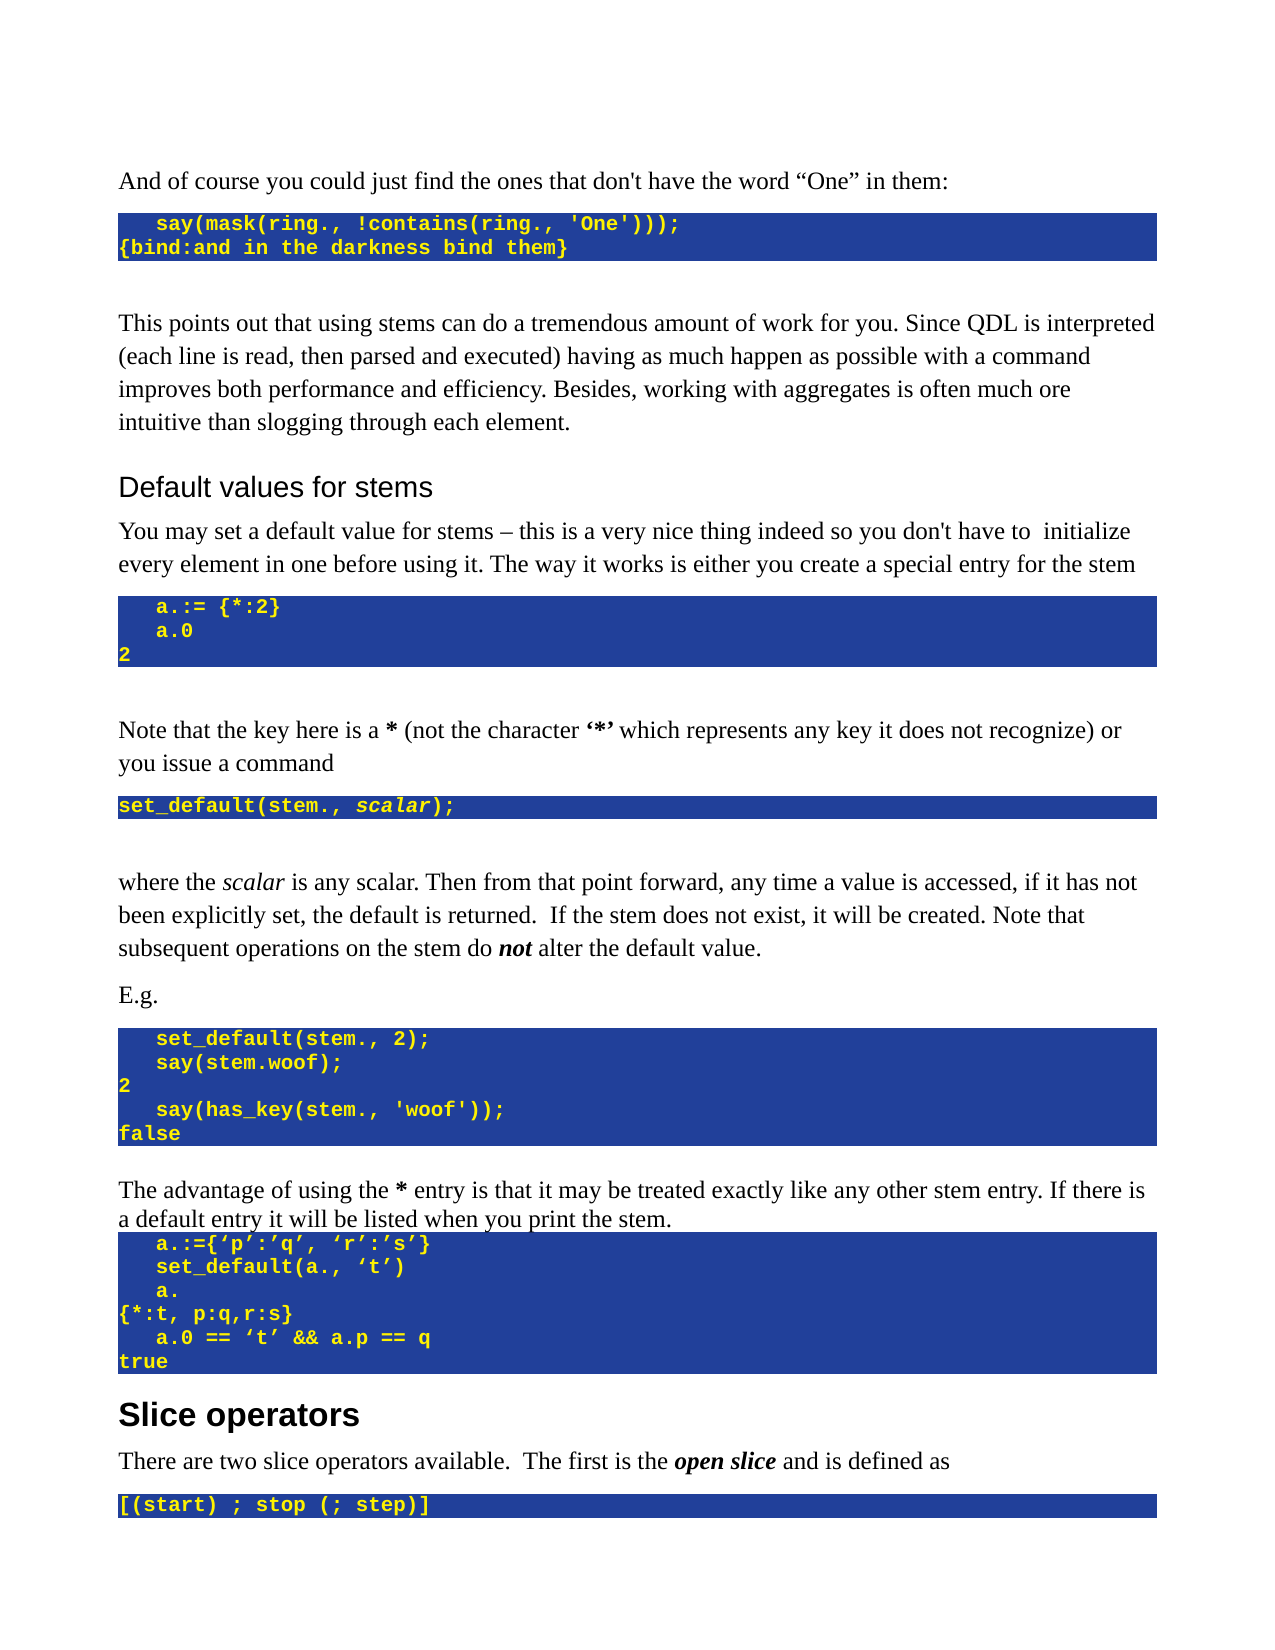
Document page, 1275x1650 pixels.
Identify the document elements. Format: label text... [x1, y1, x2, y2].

text say(mask(ring., !contains(ring., 'One'))); [118, 213, 1157, 237]
text say(has_key(stem., 'woof')); [118, 1099, 1157, 1123]
text a.:={‘p’:’q’, ‘r’:’s’} [118, 1232, 1157, 1256]
text {bind:and in the darkness bind them} [118, 237, 1157, 261]
text a.0 [118, 620, 1157, 644]
text [(start) ; stop (; step)] [118, 1494, 1157, 1518]
text set_default(stem., scalar); [118, 796, 1157, 819]
text 2 [118, 644, 1157, 667]
text {*:t, p:q,r:s} [118, 1303, 1157, 1327]
text false [118, 1123, 1157, 1146]
text 2 [118, 1075, 1157, 1099]
subtitle Default values for stems [118, 469, 1157, 503]
text Note that the key here is a * (not the character ‘*’ which represents any key it does not recognize) or you issue a command [118, 715, 1157, 777]
text say(stem.woof); [118, 1052, 1157, 1075]
text set_default(stem., 2); [118, 1028, 1157, 1052]
text E.g. [118, 980, 1157, 1009]
text This points out that using stems can do a tremendous amount of work for you. Since QDL is interpreted (each line is read, then parsed and executed) having as much happen as possible with a command improves both performance and efficiency. Besides, working with aggregates is often much ore intuitive than slogging through each element. [118, 308, 1157, 436]
text set_default(a., ‘t’) [118, 1256, 1157, 1280]
text You may set a default value for stems – this is a very nice thing indeed so you don't have to initialize every element in one before using it. The way it works is either you create a special entry for the stem [118, 516, 1157, 577]
text a. [118, 1280, 1157, 1303]
text where the scalar is any scalar. Then from that point forward, any time a value is accessed, if it has not been explicitly set, the default is returned. If the stem does not exist, it will be created. Note that subsequent operations on the stem do not alter the default value. [118, 867, 1157, 962]
text a.:= {*:2} [118, 596, 1157, 620]
subtitle Slice operators [118, 1395, 1157, 1434]
text The advantage of using the * entry is that it may be treated exactly like any other stem entry. If there is a default entry it will be listed when you print the stem. [118, 1175, 1157, 1232]
text true [118, 1351, 1157, 1374]
text There are two slice operators available. The first is the open slice and is defined as [118, 1446, 1157, 1475]
text a.0 == ‘t’ && a.p == q [118, 1327, 1157, 1351]
text And of course you could just find the ones that don't have the word “One” in them: [118, 166, 1157, 194]
